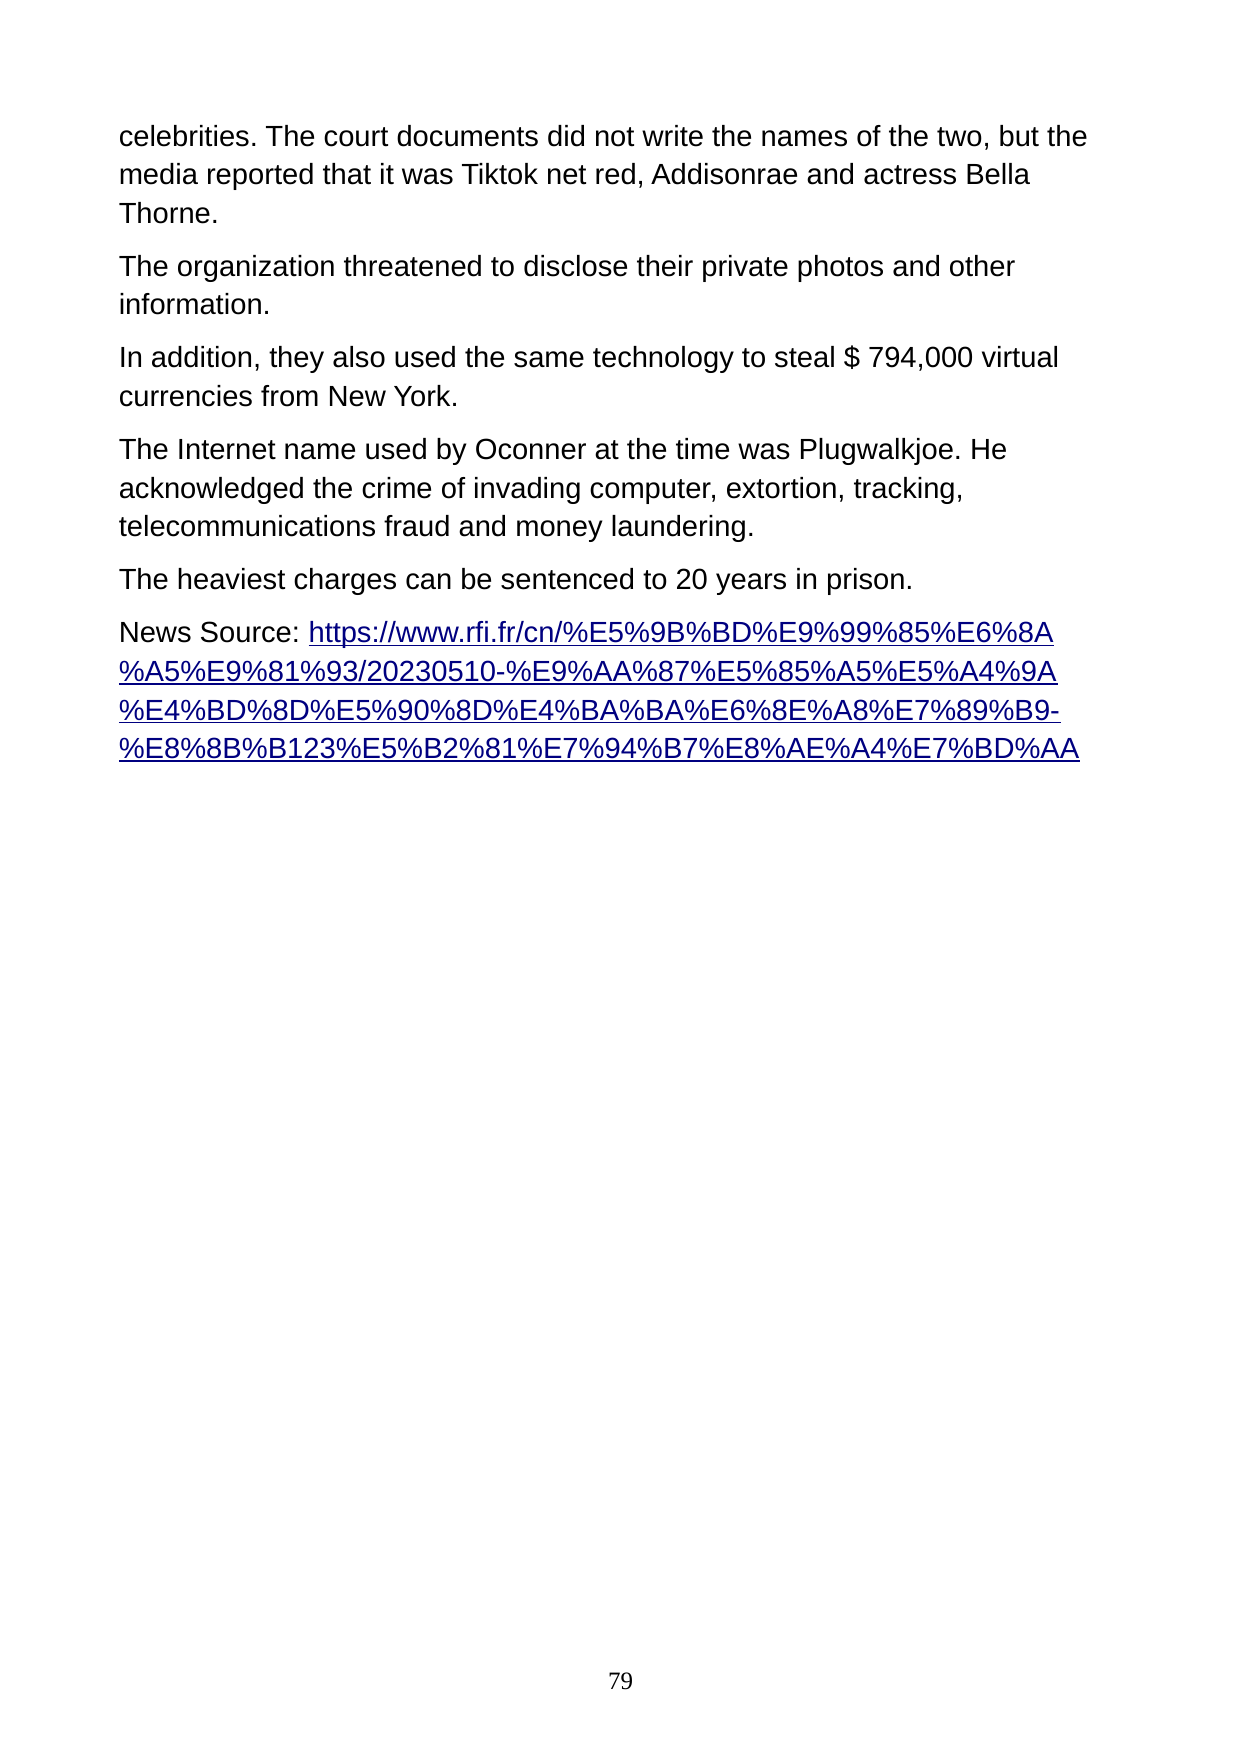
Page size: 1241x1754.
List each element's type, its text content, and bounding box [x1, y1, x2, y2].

text In addition, they also used the same technology to steal $ 794,000 virtual currencies from New York. [118, 340, 1122, 412]
text The heaviest charges can be sentenced to 20 years in prison. [118, 562, 1122, 596]
text The Internet name used by Oconner at the time was Plugwalkjoe. He acknowledged the crime of invading computer, extortion, tracking, telecommunications fraud and money laundering. [118, 432, 1122, 543]
text celebrities. The court documents did not write the names of the two, but the media reported that it was Tiktok net red, Addisonrae and actress Bella Thorne. [118, 118, 1122, 229]
text News Source: https://www.rfi.fr/cn/%E5%9B%BD%E9%99%85%E6%8A%A5%E9%81%93/20230510-%E9%AA%87%E5%85%A5%E5%A4%9A%E4%BD%8D%E5%90%8D%E4%BA%BA%E6%8E%A8%E7%89%B9-%E8%8B%B123%E5%B2%81%E7%94%B7%E8%AE%A4%E7%BD%AA [118, 615, 1122, 764]
text The organization threatened to disclose their private photos and other information. [118, 249, 1122, 321]
